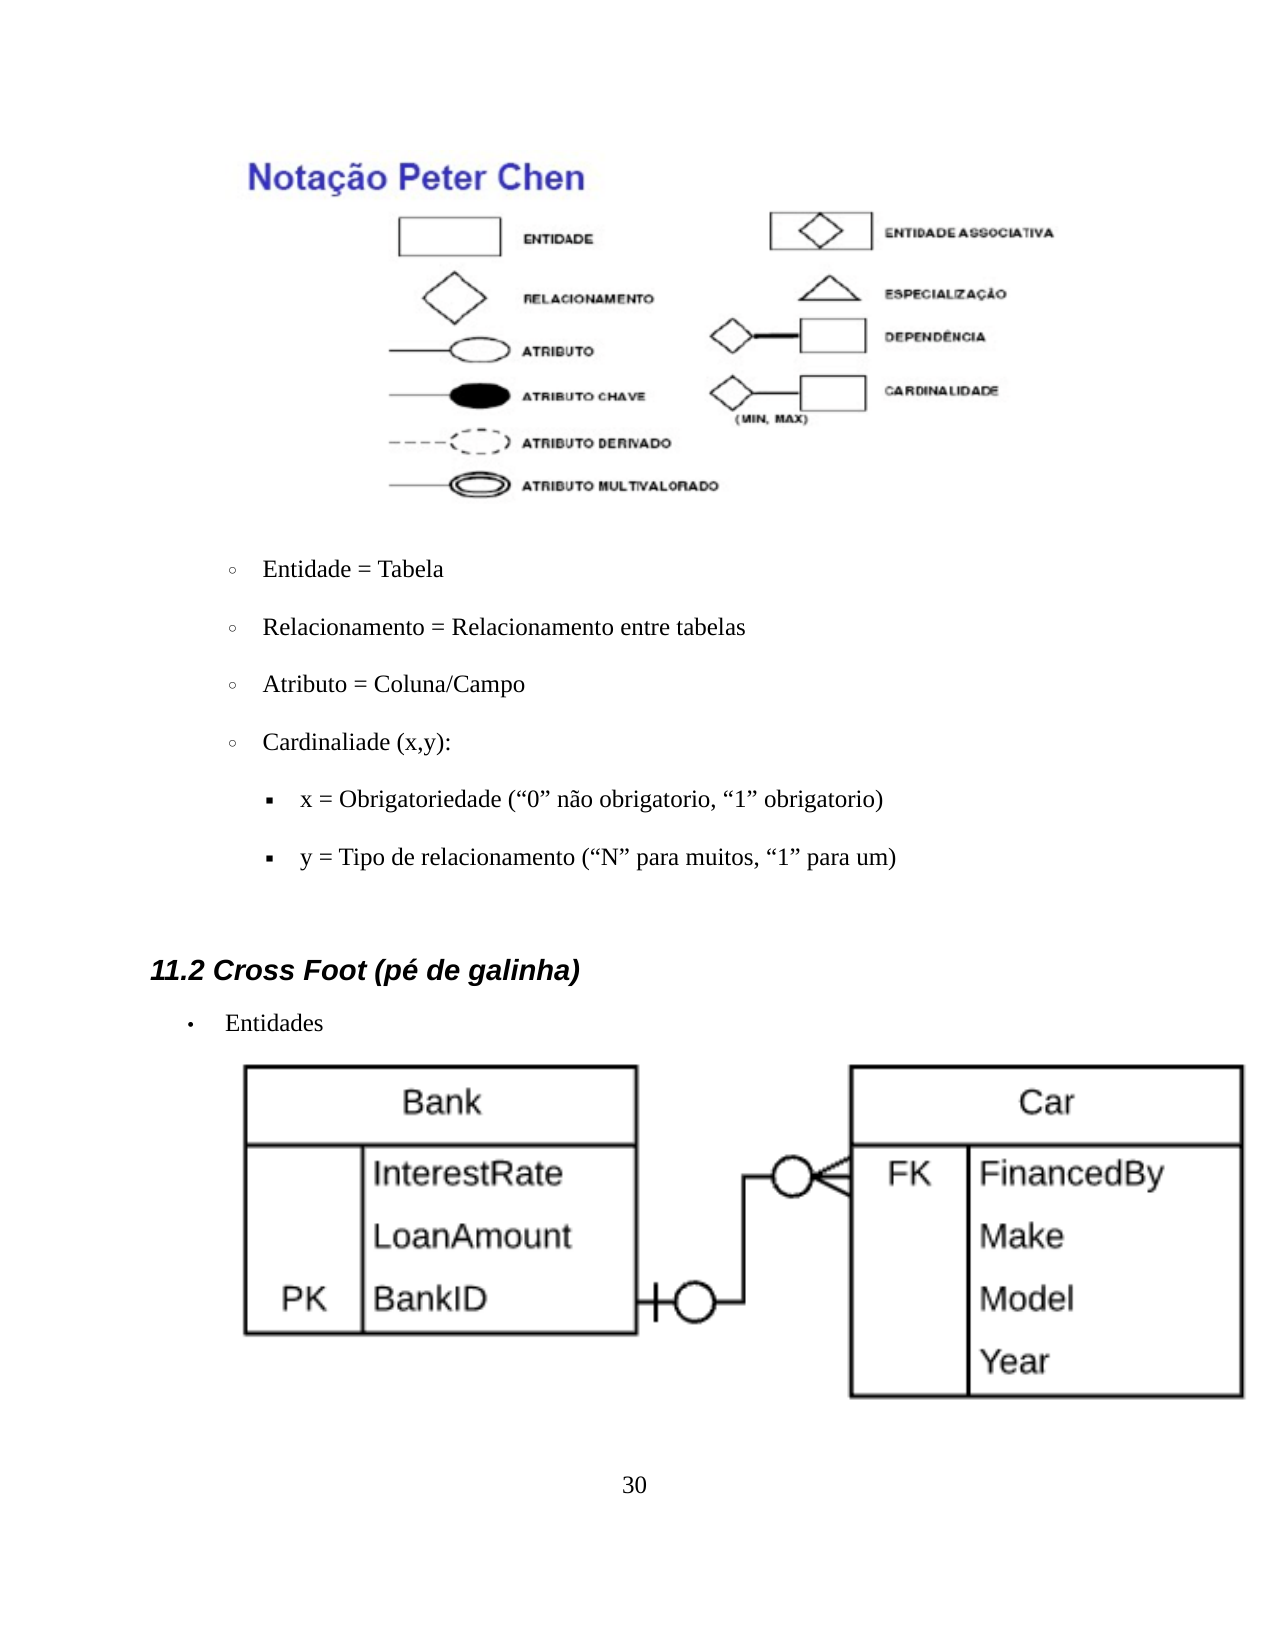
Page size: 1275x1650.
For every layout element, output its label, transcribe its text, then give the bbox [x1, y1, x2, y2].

picture [225, 1037, 1267, 1425]
list Atributo = Coluna/Campo [225, 669, 1125, 727]
list y = Tipo de relacionamento (“N” para muitos, “1” para um) [262, 842, 1125, 899]
picture [225, 150, 1059, 526]
list Cardinaliade (x,y): [225, 727, 1125, 784]
list [187, 150, 1125, 554]
list Entidade = Tabela [225, 554, 1125, 612]
list Relacionamento = Relacionamento entre tabelas [225, 612, 1125, 669]
list Entidades [187, 1008, 1125, 1037]
subtitle 11.2 Cross Foot (pé de galinha) [150, 953, 1125, 987]
list x = Obrigatoriedade (“0” não obrigatorio, “1” obrigatorio) [262, 784, 1125, 842]
